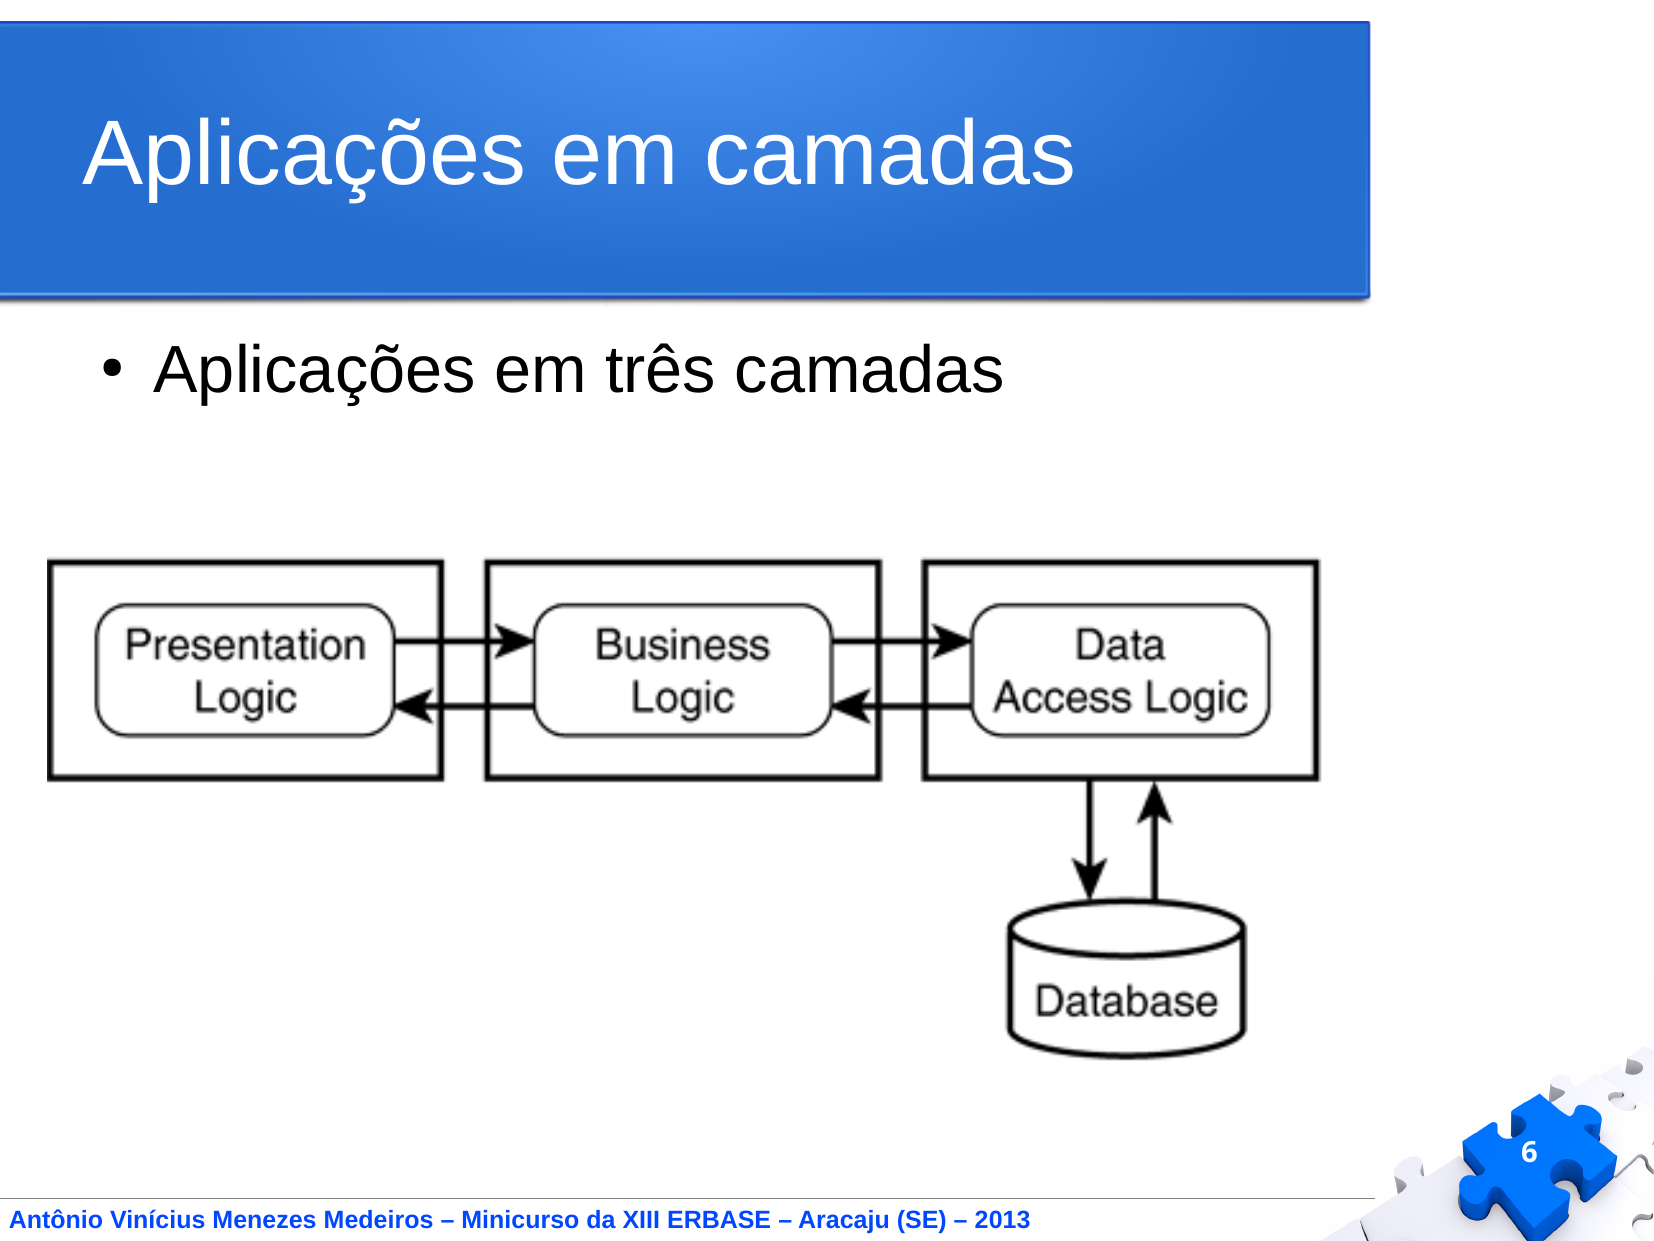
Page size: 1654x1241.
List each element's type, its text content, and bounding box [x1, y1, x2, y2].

picture [47, 531, 1322, 1063]
picture [0, 21, 1375, 307]
title Aplicações em camadas [82, 49, 1323, 257]
picture [1311, 983, 1654, 1241]
list Aplicações em três camadas [82, 332, 1356, 1111]
